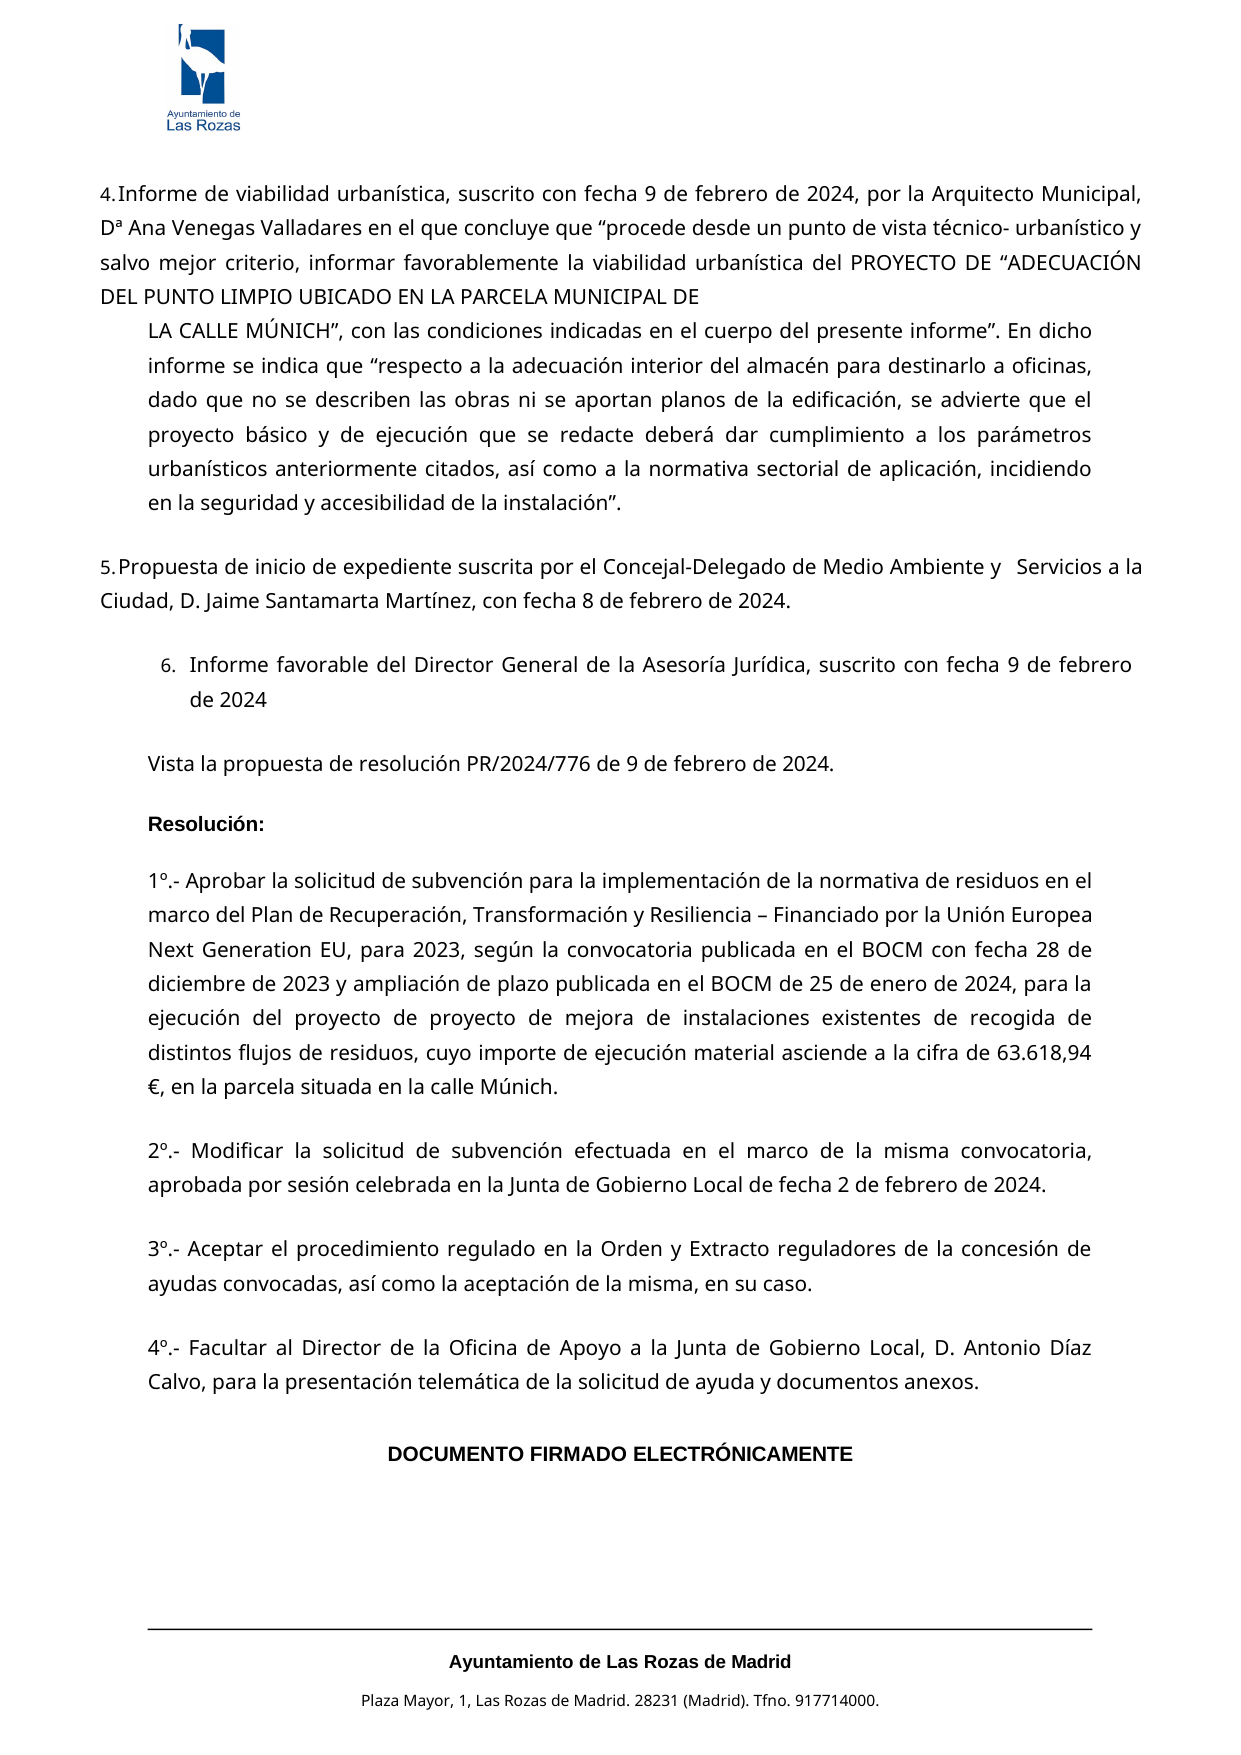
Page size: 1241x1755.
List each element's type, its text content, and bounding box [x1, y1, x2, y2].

list Informe favorable del Director General de la Asesoría Jurídica, suscrito con fecha 9 de febrero de 2024 [160, 651, 1143, 713]
text LA CALLE MÚNICH”, con las condiciones indicadas en el cuerpo del presente informe”. En dicho informe se indica que “respecto a la adecuación interior del almacén para destinarlo a oficinas, dado que no se describen las obras ni se aportan planos de la edificación, se advierte que el proyecto básico y de ejecución que se redacte deberá dar cumplimiento a los parámetros urbanísticos anteriormente citados, así como a la normativa sectorial de aplicación, incidiendo en la seguridad y accesibilidad de la instalación”. [148, 317, 1093, 517]
subtitle Resolución: [148, 812, 1143, 836]
list Propuesta de inicio de expediente suscrita por el Concejal-Delegado de Medio Ambiente y Servicios a la Ciudad, D. Jaime Santamarta Martínez, con fecha 8 de febrero de 2024. [100, 552, 1143, 615]
subtitle DOCUMENTO FIRMADO ELECTRÓNICAMENTE [100, 1442, 1141, 1466]
list Informe de viabilidad urbanística, suscrito con fecha 9 de febrero de 2024, por la Arquitecto Municipal, Dª Ana Venegas Valladares en el que concluye que “procede desde un punto de vista técnico- urbanístico y salvo mejor criterio, informar favorablemente la viabilidad urbanística del PROYECTO DE “ADECUACIÓN DEL PUNTO LIMPIO UBICADO EN LA PARCELA MUNICIPAL DE [100, 179, 1143, 311]
text 2º.- Modificar la solicitud de subvención efectuada en el marco de la misma convocatoria, aprobada por sesión celebrada en la Junta de Gobierno Local de fecha 2 de febrero de 2024. [148, 1136, 1093, 1199]
text 3º.- Aceptar el procedimiento regulado en la Orden y Extracto reguladores de la concesión de ayudas convocadas, así como la aceptación de la misma, en su caso. [148, 1234, 1093, 1297]
text 1º.- Aprobar la solicitud de subvención para la implementación de la normativa de residuos en el marco del Plan de Recuperación, Transformación y Resiliencia – Financiado por la Unión Europea Next Generation EU, para 2023, según la convocatoria publicada en el BOCM con fecha 28 de diciembre de 2023 y ampliación de plazo publicada en el BOCM de 25 de enero de 2024, para la ejecución del proyecto de proyecto de mejora de instalaciones existentes de recogida de distintos flujos de residuos, cuyo importe de ejecución material asciende a la cifra de 63.618,94 €, en la parcela situada en la calle Múnich. [148, 866, 1093, 1101]
text 4º.- Facultar al Director de la Oficina de Apoyo a la Junta de Gobierno Local, D. Antonio Díaz Calvo, para la presentación telemática de la solicitud de ayuda y documentos anexos. [148, 1333, 1093, 1395]
text Vista la propuesta de resolución PR/2024/776 de 9 de febrero de 2024. [148, 749, 1143, 777]
